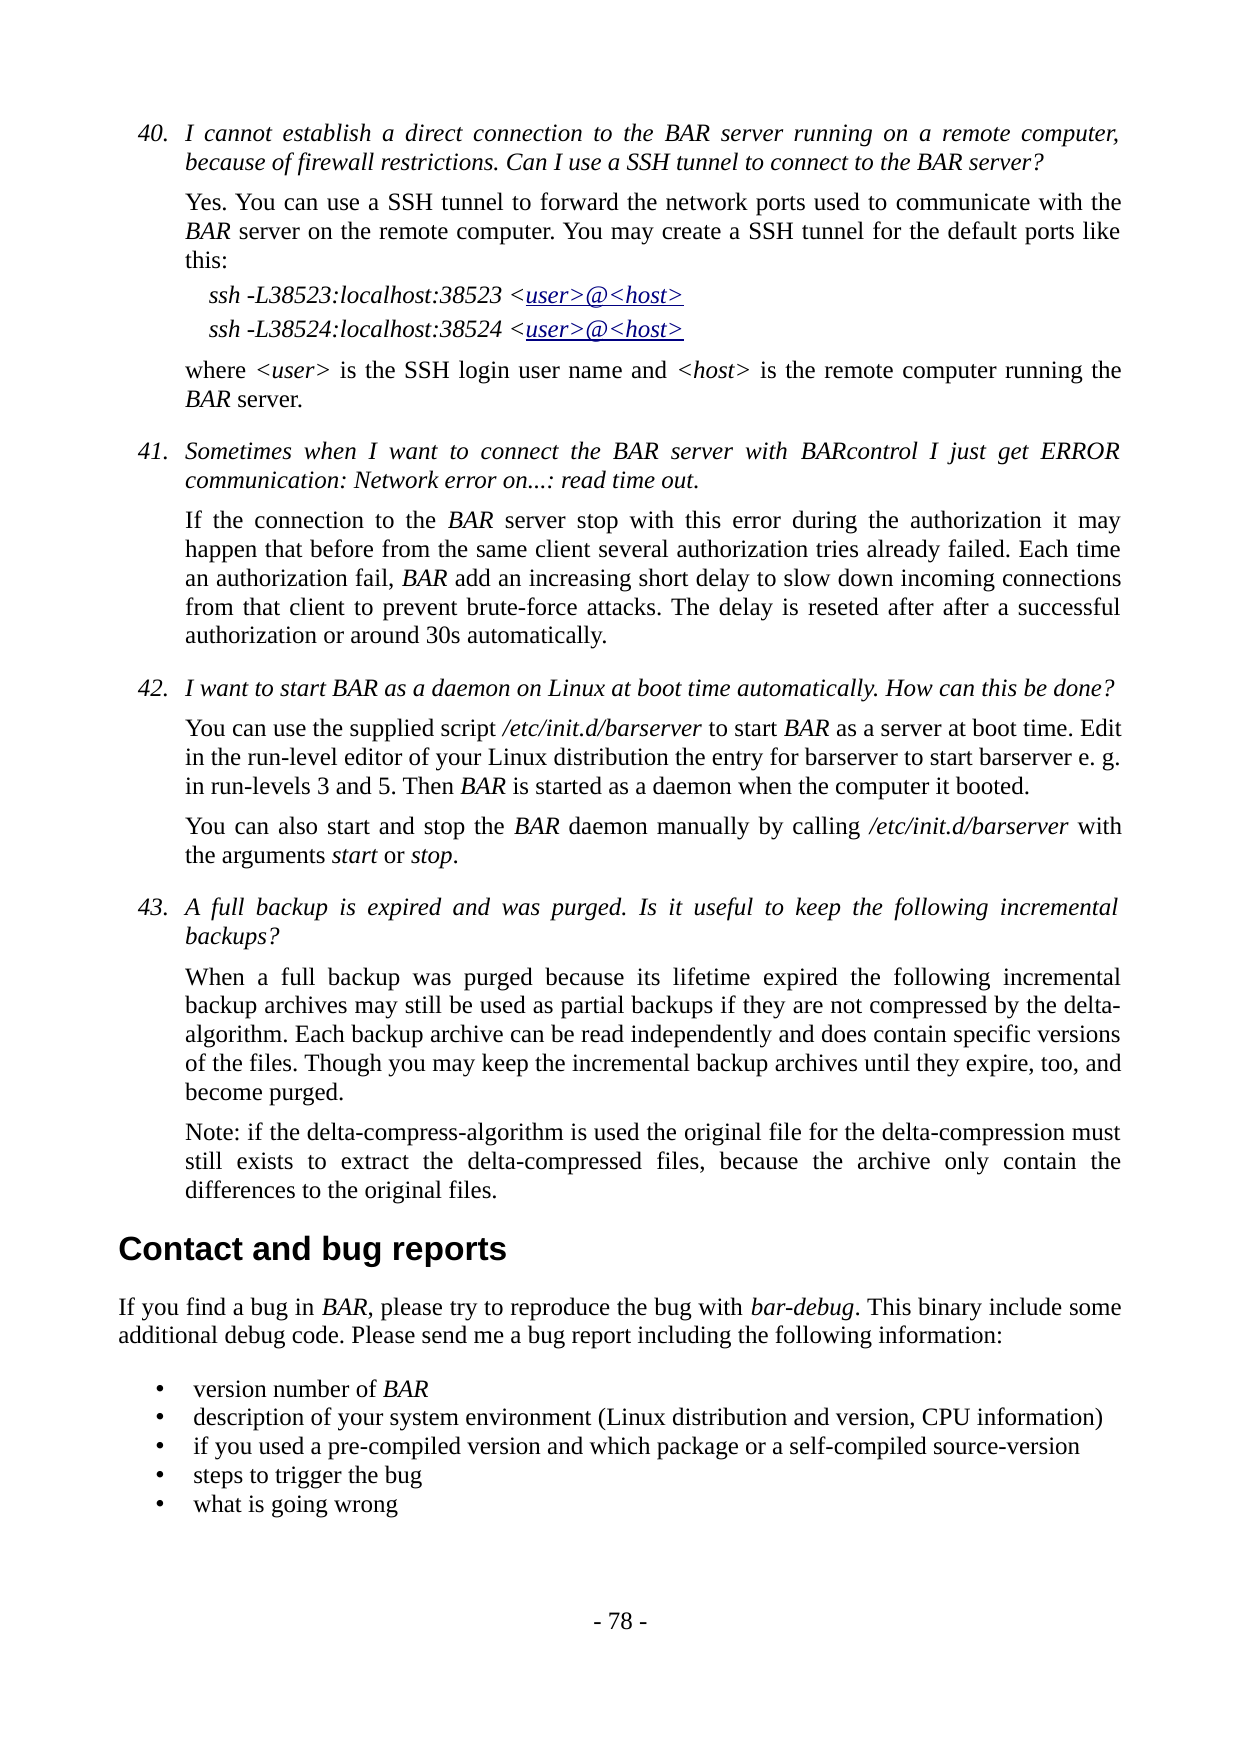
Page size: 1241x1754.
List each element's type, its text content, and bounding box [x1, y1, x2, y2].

list description of your system environment (Linux distribution and version, CPU information) [156, 1402, 1122, 1431]
list steps to trigger the bug [156, 1460, 1122, 1489]
text Yes. You can use a SSH tunnel to forward the network ports used to communicate with the BAR server on the remote computer. You may create a SSH tunnel for the default ports like this: [185, 187, 1122, 274]
text Note: if the delta-compress-algorithm is used the original file for the delta-compression must still exists to extract the delta-compressed files, because the archive only contain the differences to the original files. [185, 1117, 1122, 1203]
text If the connection to the BAR server stop with this error during the authorization it may happen that before from the same client several authorization tries already failed. Each time an authorization fail, BAR add an increasing short delay to slow down incoming connections from that client to prevent brute-force attacks. The delay is reseted after after a successful authorization or around 30s automatically. [185, 505, 1122, 649]
text You can use the supplied script /etc/init.d/barserver to start BAR as a server at boot time. Edit in the run-level editor of your Linux distribution the entry for barserver to start barserver e. g. in run-levels 3 and 5. Then BAR is started as a daemon when the computer it booted. [185, 713, 1122, 799]
list version number of BAR [156, 1374, 1122, 1402]
text When a full backup was purged because its lifetime expired the following incremental backup archives may still be used as partial backups if they are not compressed by the delta-algorithm. Each backup archive can be read independently and does contain specific versions of the files. Though you may keep the incremental backup archives until they expire, too, and become purged. [185, 962, 1122, 1106]
text ssh -L38523:localhost:38523 <user>@<host> [208, 280, 1122, 308]
text If you find a bug in BAR, please try to reproduce the bug with bar-debug. This binary include some additional debug code. Please send me a bug report including the following information: [118, 1292, 1122, 1349]
list I cannot establish a direct connection to the BAR server running on a remote computer, because of firewall restrictions. Can I use a SSH tunnel to connect to the BAR server? [138, 118, 1122, 176]
list A full backup is expired and was purged. Is it useful to keep the following incremental backups? [138, 892, 1122, 950]
list if you used a pre-compiled version and which package or a self-compiled source-version [156, 1431, 1122, 1460]
subtitle Contact and bug reports [118, 1228, 1122, 1267]
list I want to start BAR as a daemon on Linux at boot time automatically. How can this be done? [138, 673, 1122, 702]
list what is going wrong [156, 1489, 1122, 1517]
text where <user> is the SSH login user name and <host> is the remote computer running the BAR server. [185, 355, 1122, 412]
list Sometimes when I want to connect the BAR server with BARcontrol I just get ERROR communication: Network error on...: read time out. [138, 436, 1122, 494]
text You can also start and stop the BAR daemon manually by calling /etc/init.d/barserver with the arguments start or stop. [185, 811, 1122, 869]
text ssh -L38524:localhost:38524 <user>@<host> [208, 314, 1122, 343]
